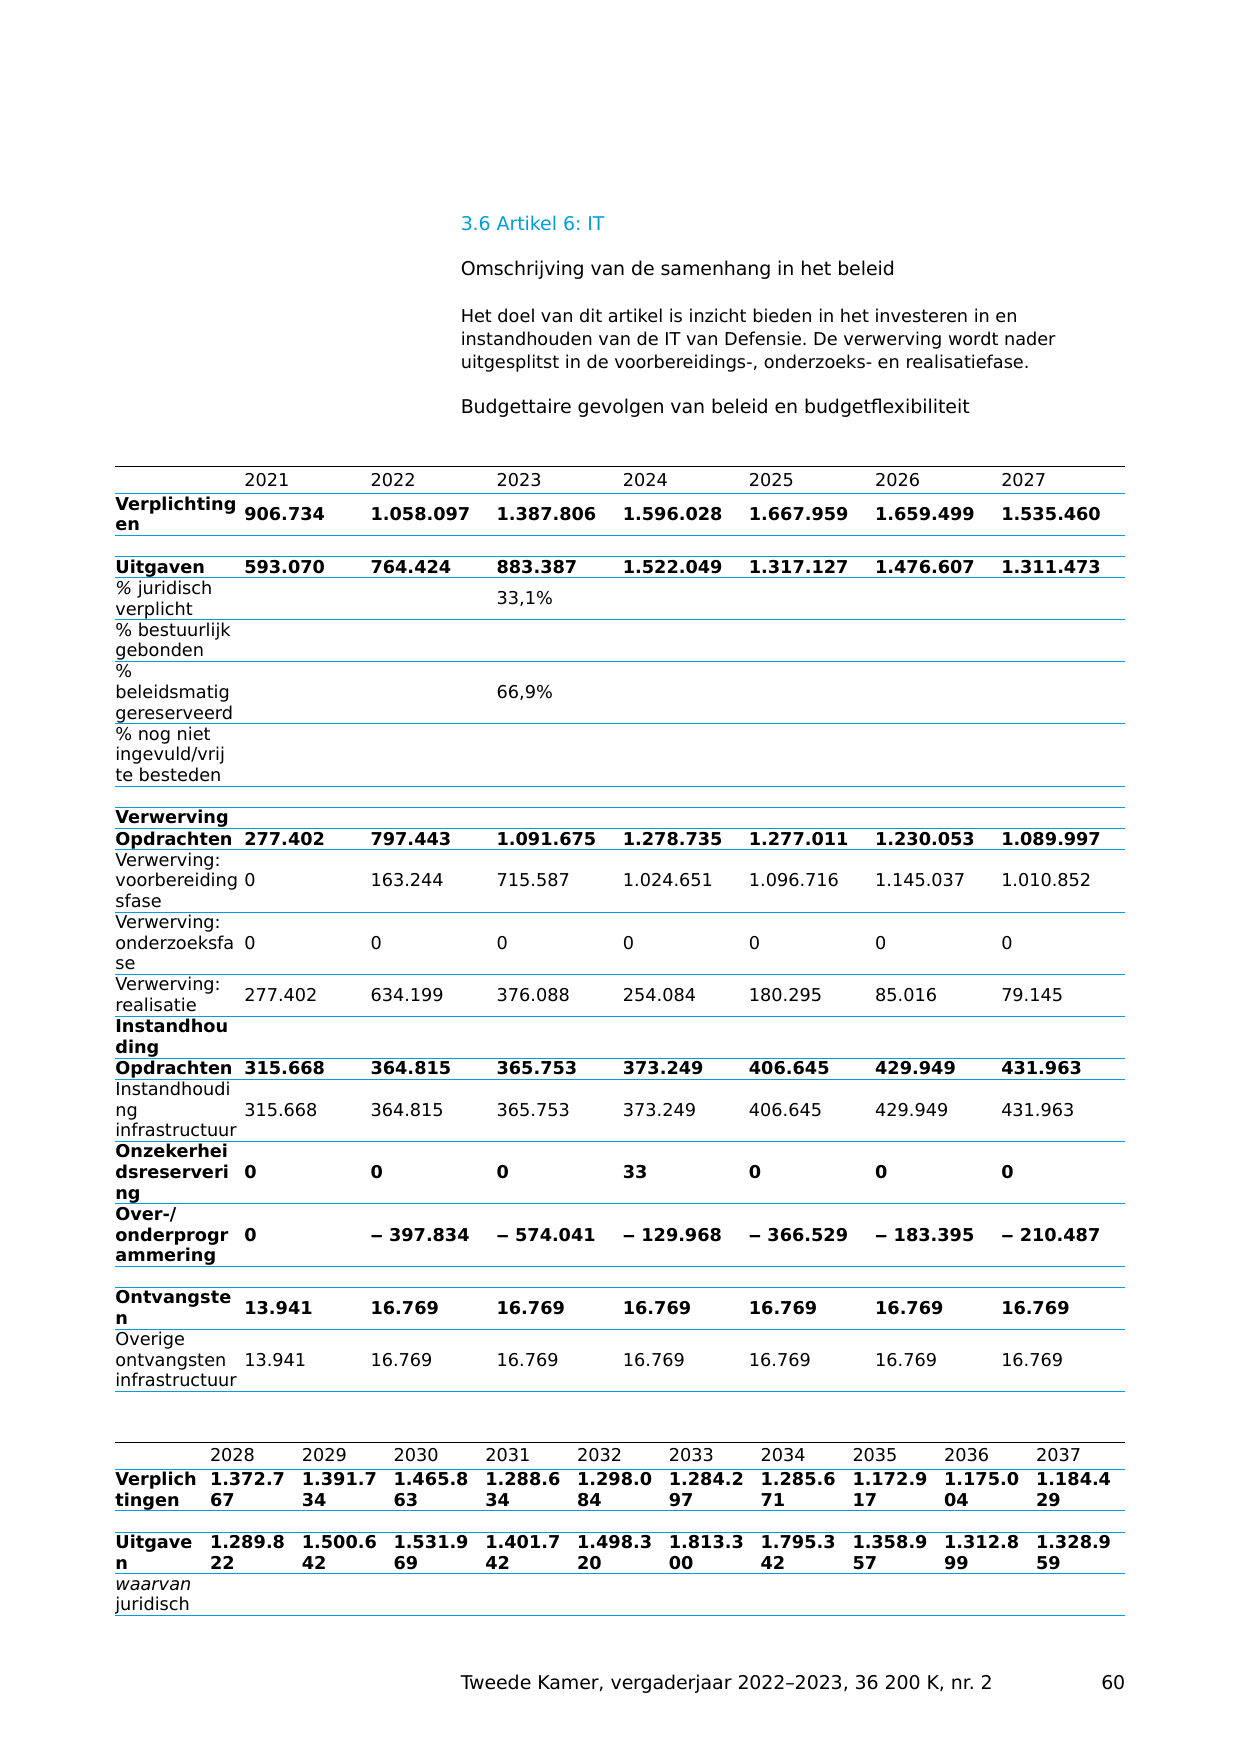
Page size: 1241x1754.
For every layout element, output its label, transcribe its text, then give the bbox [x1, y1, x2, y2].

table_cell [574, 1511, 666, 1531]
table_cell 85.016 [872, 975, 998, 1016]
table_cell [494, 1017, 620, 1057]
table_cell 2030 [390, 1443, 482, 1468]
table_cell [620, 1017, 746, 1057]
table_cell 1.500.642 [299, 1533, 390, 1573]
table_cell 180.295 [746, 975, 872, 1016]
table_cell 1.298.084 [574, 1470, 666, 1510]
table_cell 2022 [368, 467, 493, 493]
table_cell 16.769 [620, 1330, 746, 1391]
table_cell 1.795.342 [758, 1533, 849, 1573]
table_cell 593.070 [241, 557, 367, 577]
table_cell 429.949 [872, 1080, 998, 1141]
table_cell Uitgaven [115, 557, 241, 577]
table_cell 1.659.499 [872, 494, 998, 535]
table_cell 66,9% [494, 662, 620, 723]
table_cell 764.424 [368, 557, 493, 577]
table_cell 0 [872, 913, 998, 974]
table_cell 16.769 [494, 1330, 620, 1391]
table_cell 373.249 [620, 1059, 746, 1078]
table_cell [115, 1443, 207, 1468]
table_cell [241, 808, 367, 828]
table_cell 1.522.049 [620, 557, 746, 577]
table_cell [872, 1017, 998, 1057]
table_cell [368, 1267, 493, 1287]
table_cell [620, 578, 746, 619]
table_cell Verwerving [115, 808, 241, 828]
table_cell Verwerving: voorbereidingsfase [115, 850, 241, 911]
table_cell 364.815 [368, 1059, 493, 1078]
table_cell 16.769 [872, 1288, 998, 1329]
table_cell 906.734 [241, 494, 367, 535]
table_cell [494, 620, 620, 661]
table_cell [494, 787, 620, 807]
table_cell 1.089.997 [998, 829, 1125, 849]
table_cell Opdrachten [115, 1059, 241, 1078]
table_cell 315.668 [241, 1080, 367, 1141]
table_cell 1.288.634 [482, 1470, 574, 1510]
table_cell [368, 1017, 493, 1057]
table_cell 1.230.053 [872, 829, 998, 849]
table_cell 373.249 [620, 1080, 746, 1141]
table_cell % nog niet ingevuld/vrij te besteden [115, 724, 241, 786]
table_cell % juridisch verplicht [115, 578, 241, 619]
table_cell [241, 1267, 367, 1287]
table_cell 16.769 [872, 1330, 998, 1391]
table_cell 2033 [666, 1443, 757, 1468]
table_cell [368, 662, 493, 723]
table_cell [998, 808, 1125, 828]
table_cell [390, 1511, 482, 1531]
table_cell [482, 1574, 574, 1615]
table_cell 1.277.011 [746, 829, 872, 849]
table_cell 1.476.607 [872, 557, 998, 577]
table_cell 1.391.734 [299, 1470, 390, 1510]
table_cell Verplichtingen [115, 1470, 207, 1510]
table_cell [872, 662, 998, 723]
table_cell 1.311.473 [998, 557, 1125, 577]
table_cell [115, 787, 241, 807]
table_cell [998, 724, 1125, 786]
table_cell 315.668 [241, 1059, 367, 1078]
table_cell 1.285.671 [758, 1470, 849, 1510]
table_cell 1.317.127 [746, 557, 872, 577]
table_cell [299, 1511, 390, 1531]
table_cell [872, 536, 998, 556]
table_cell [207, 1574, 299, 1615]
table_cell [620, 536, 746, 556]
table_cell [746, 808, 872, 828]
table_cell 1.596.028 [620, 494, 746, 535]
table_cell [620, 662, 746, 723]
table_cell 2029 [299, 1443, 390, 1468]
table_cell [746, 620, 872, 661]
table_cell [620, 787, 746, 807]
table_cell [241, 787, 367, 807]
table_cell 0 [746, 1142, 872, 1203]
table_cell 1.024.651 [620, 850, 746, 911]
table_cell waarvan juridisch [115, 1574, 207, 1615]
table_cell 431.963 [998, 1059, 1125, 1078]
table_cell [115, 1511, 207, 1531]
table_cell 2034 [758, 1443, 849, 1468]
table_cell ‒ 210.487 [998, 1204, 1125, 1266]
table_cell [494, 808, 620, 828]
table_cell 1.010.852 [998, 850, 1125, 911]
table_cell [574, 1574, 666, 1615]
table_cell [241, 578, 367, 619]
table_cell 16.769 [998, 1330, 1125, 1391]
table_cell 16.769 [368, 1288, 493, 1329]
table_cell 16.769 [494, 1288, 620, 1329]
table_cell [620, 724, 746, 786]
table_cell [241, 620, 367, 661]
table_cell [666, 1511, 757, 1531]
table_cell 16.769 [746, 1288, 872, 1329]
table_cell 277.402 [241, 829, 367, 849]
table_cell 0 [241, 1204, 367, 1266]
table_cell [746, 578, 872, 619]
table_header Artikel 6 IT (bedragen x € 1.000) [115, 441, 1125, 466]
table_cell 16.769 [746, 1330, 872, 1391]
table_cell [998, 787, 1125, 807]
table_cell 13.941 [241, 1330, 367, 1391]
table_cell 1.401.742 [482, 1533, 574, 1573]
table_cell [115, 536, 241, 556]
table_cell 1.535.460 [998, 494, 1125, 535]
table_cell [482, 1511, 574, 1531]
table_cell 13.941 [241, 1288, 367, 1329]
table_cell Overige ontvangsten infrastructuur [115, 1330, 241, 1391]
table_cell [241, 662, 367, 723]
table_cell 883.387 [494, 557, 620, 577]
table_cell 364.815 [368, 1080, 493, 1141]
table_cell [241, 724, 367, 786]
table_cell 1.058.097 [368, 494, 493, 535]
table_cell [368, 787, 493, 807]
table_cell [494, 724, 620, 786]
table_cell [368, 578, 493, 619]
table_cell [666, 1574, 757, 1615]
table_cell [872, 620, 998, 661]
table_cell [620, 1267, 746, 1287]
table_cell [746, 724, 872, 786]
table_cell [872, 808, 998, 828]
table_cell 2028 [207, 1443, 299, 1468]
table_cell 0 [494, 1142, 620, 1203]
table_cell [207, 1511, 299, 1531]
table_cell [1033, 1574, 1125, 1615]
table_cell 1.813.300 [666, 1533, 757, 1573]
table_cell 2037 [1033, 1443, 1125, 1468]
table_cell 2025 [746, 467, 872, 493]
table_cell Instandhouding [115, 1017, 241, 1057]
table_cell 0 [872, 1142, 998, 1203]
table_cell [368, 724, 493, 786]
table_cell Opdrachten [115, 829, 241, 849]
table_cell [299, 1574, 390, 1615]
table_cell Over-/ onderprogrammering [115, 1204, 241, 1266]
text Het doel van dit artikel is inzicht bieden in het investeren in en instandhouden van de IT van Defensie. De verwerving wordt nader uitgesplitst in de voorbereidings-, onderzoeks- en realisatiefase. [461, 304, 1125, 373]
table_cell 33 [620, 1142, 746, 1203]
table_cell 2026 [872, 467, 998, 493]
table_cell 1.358.957 [849, 1533, 941, 1573]
table_cell 1.465.863 [390, 1470, 482, 1510]
table_cell 1.328.959 [1033, 1533, 1125, 1573]
table_cell [368, 808, 493, 828]
table_cell 0 [494, 913, 620, 974]
table_cell 634.199 [368, 975, 493, 1016]
table_cell Verwerving: realisatie [115, 975, 241, 1016]
table_cell 1.387.806 [494, 494, 620, 535]
table_cell 16.769 [368, 1330, 493, 1391]
table_cell Onzekerheidsreservering [115, 1142, 241, 1203]
table_cell 2024 [620, 467, 746, 493]
table_cell 2027 [998, 467, 1125, 493]
table_cell 797.443 [368, 829, 493, 849]
table_cell [998, 578, 1125, 619]
table_cell ‒ 366.529 [746, 1204, 872, 1266]
table_cell 16.769 [998, 1288, 1125, 1329]
table_cell 406.645 [746, 1059, 872, 1078]
table_cell [872, 1267, 998, 1287]
table_cell 1.145.037 [872, 850, 998, 911]
table_cell [758, 1511, 849, 1531]
table_cell 0 [241, 850, 367, 911]
table_cell [998, 662, 1125, 723]
title 3.6 Artikel 6: IT [461, 213, 1125, 235]
table_header Artikel 6 IT (bedragen x € 1.000) [115, 1417, 1125, 1442]
table_cell 0 [241, 913, 367, 974]
table_cell 163.244 [368, 850, 493, 911]
title Omschrijving van de samenhang in het beleid [461, 258, 1125, 280]
table_cell [746, 662, 872, 723]
table_cell [758, 1574, 849, 1615]
table_cell [620, 620, 746, 661]
table_cell Ontvangsten [115, 1288, 241, 1329]
table_cell 406.645 [746, 1080, 872, 1141]
table_cell 1.289.822 [207, 1533, 299, 1573]
table_cell 431.963 [998, 1080, 1125, 1141]
table_cell 0 [998, 1142, 1125, 1203]
table_cell 376.088 [494, 975, 620, 1016]
table_cell [494, 1267, 620, 1287]
table_cell [115, 1267, 241, 1287]
table_cell [368, 620, 493, 661]
table_cell 1.531.969 [390, 1533, 482, 1573]
table_cell [746, 1267, 872, 1287]
table_cell 1.667.959 [746, 494, 872, 535]
table_cell 1.184.429 [1033, 1470, 1125, 1510]
table_cell 1.091.675 [494, 829, 620, 849]
table_cell 2035 [849, 1443, 941, 1468]
table_cell [1033, 1511, 1125, 1531]
table_cell 1.284.297 [666, 1470, 757, 1510]
table_cell 0 [368, 913, 493, 974]
table_cell 1.175.004 [941, 1470, 1033, 1510]
table_cell 2021 [241, 467, 367, 493]
table_cell 1.498.320 [574, 1533, 666, 1573]
table_cell 0 [620, 913, 746, 974]
table_cell ‒ 183.395 [872, 1204, 998, 1266]
table_cell 2031 [482, 1443, 574, 1468]
table_cell [241, 536, 367, 556]
table_cell 365.753 [494, 1059, 620, 1078]
table_cell 0 [998, 913, 1125, 974]
table_cell 365.753 [494, 1080, 620, 1141]
table_cell [746, 1017, 872, 1057]
table_cell [849, 1574, 941, 1615]
table_cell [390, 1574, 482, 1615]
table_cell 0 [241, 1142, 367, 1203]
table_cell [494, 536, 620, 556]
table_cell Verwerving: onderzoeksfase [115, 913, 241, 974]
table_cell 0 [746, 913, 872, 974]
table_cell [998, 1017, 1125, 1057]
table_cell [872, 578, 998, 619]
table_cell [620, 808, 746, 828]
table_cell [746, 787, 872, 807]
table_cell [115, 467, 241, 493]
table_cell 2023 [494, 467, 620, 493]
table_cell 277.402 [241, 975, 367, 1016]
table_cell [872, 787, 998, 807]
table_cell % beleidsmatig gereserveerd [115, 662, 241, 723]
table_cell 1.096.716 [746, 850, 872, 911]
table_cell [998, 536, 1125, 556]
table_cell 2032 [574, 1443, 666, 1468]
table_cell Uitgaven [115, 1533, 207, 1573]
table_cell 1.172.917 [849, 1470, 941, 1510]
table_cell 429.949 [872, 1059, 998, 1078]
table_cell [849, 1511, 941, 1531]
table_cell [998, 1267, 1125, 1287]
table_cell 254.084 [620, 975, 746, 1016]
table_cell 33,1% [494, 578, 620, 619]
table_cell 1.312.899 [941, 1533, 1033, 1573]
table_cell ‒ 129.968 [620, 1204, 746, 1266]
table_cell ‒ 574.041 [494, 1204, 620, 1266]
table_cell [941, 1511, 1033, 1531]
table_cell Instandhouding infrastructuur [115, 1080, 241, 1141]
table_cell 1.278.735 [620, 829, 746, 849]
table_cell 1.372.767 [207, 1470, 299, 1510]
table_cell 715.587 [494, 850, 620, 911]
table_cell [241, 1017, 367, 1057]
table_cell 0 [368, 1142, 493, 1203]
title Budgettaire gevolgen van beleid en budgetflexibiliteit [461, 396, 1125, 418]
table_cell 2036 [941, 1443, 1033, 1468]
table_cell 79.145 [998, 975, 1125, 1016]
table_cell [941, 1574, 1033, 1615]
table_cell 16.769 [620, 1288, 746, 1329]
table_cell ‒ 397.834 [368, 1204, 493, 1266]
table_cell [872, 724, 998, 786]
table_cell [998, 620, 1125, 661]
table_cell % bestuurlijk gebonden [115, 620, 241, 661]
table_cell Verplichtingen [115, 494, 241, 535]
table_cell [368, 536, 493, 556]
table_cell [746, 536, 872, 556]
